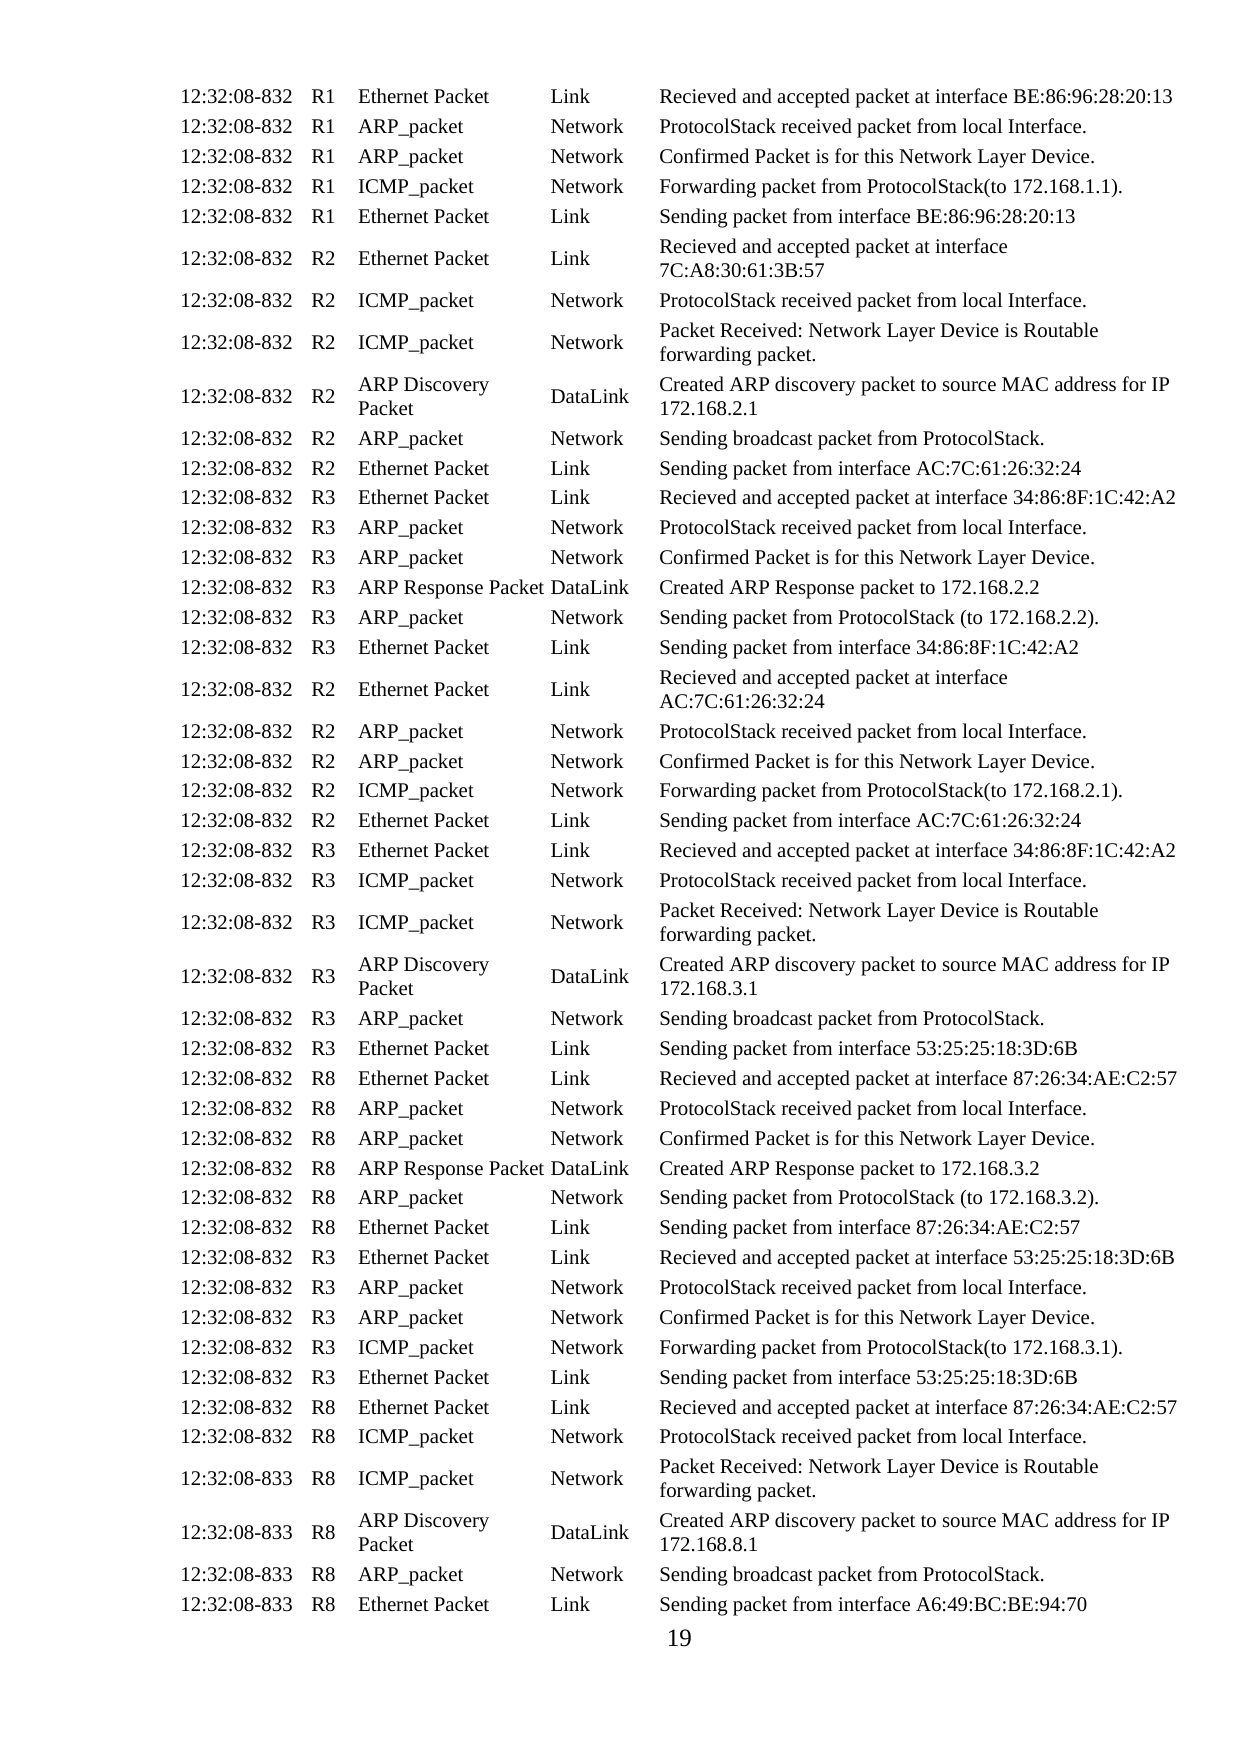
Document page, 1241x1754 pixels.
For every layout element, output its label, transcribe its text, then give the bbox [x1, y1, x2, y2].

table_cell Ethernet Packet [355, 1212, 547, 1242]
table_cell 12:32:08-832 [177, 746, 308, 776]
table_cell 12:32:08-832 [177, 1242, 308, 1272]
table_cell Network [548, 776, 656, 805]
table_cell R3 [308, 835, 355, 865]
table_cell Network [548, 716, 656, 746]
table_cell 12:32:08-832 [177, 949, 308, 1003]
table_cell R3 [308, 602, 355, 632]
table_cell 12:32:08-832 [177, 602, 308, 632]
table_cell Network [548, 746, 656, 776]
table_cell R8 [308, 1153, 355, 1182]
table_cell R3 [308, 1272, 355, 1302]
table_cell R1 [308, 81, 355, 111]
table_cell 12:32:08-832 [177, 632, 308, 662]
table_cell Link [548, 1063, 656, 1093]
table_cell Sending packet from interface 87:26:34:AE:C2:57 [656, 1212, 1181, 1242]
table_cell Confirmed Packet is for this Network Layer Device. [656, 1302, 1181, 1332]
table_cell Link [548, 1392, 656, 1422]
table_cell DataLink [548, 369, 656, 423]
table_cell R3 [308, 572, 355, 602]
table_cell Recieved and accepted packet at interface BE:86:96:28:20:13 [656, 81, 1181, 111]
table_cell Ethernet Packet [355, 1033, 547, 1063]
table_cell 12:32:08-832 [177, 1033, 308, 1063]
table_cell ARP_packet [355, 512, 547, 542]
table_cell R8 [308, 1183, 355, 1212]
table_cell 12:32:08-832 [177, 423, 308, 452]
table_cell ProtocolStack received packet from local Interface. [656, 111, 1181, 141]
table_cell Sending packet from interface 34:86:8F:1C:42:A2 [656, 632, 1181, 662]
table_cell DataLink [548, 1153, 656, 1182]
table_cell ICMP_packet [355, 171, 547, 201]
table_cell 12:32:08-832 [177, 141, 308, 171]
table_cell R3 [308, 542, 355, 572]
table_cell 12:32:08-832 [177, 1362, 308, 1392]
table_cell 12:32:08-832 [177, 111, 308, 141]
table_cell 12:32:08-832 [177, 542, 308, 572]
table_cell 12:32:08-832 [177, 171, 308, 201]
table_cell R8 [308, 1559, 355, 1589]
table_cell 12:32:08-832 [177, 1302, 308, 1332]
table_cell 12:32:08-832 [177, 1093, 308, 1123]
table_cell 12:32:08-832 [177, 369, 308, 423]
table_cell Network [548, 111, 656, 141]
table_cell 12:32:08-832 [177, 315, 308, 369]
table_cell Ethernet Packet [355, 835, 547, 865]
table_cell Recieved and accepted packet at interface 7C:A8:30:61:3B:57 [656, 231, 1181, 285]
table_cell 12:32:08-832 [177, 572, 308, 602]
table_cell Ethernet Packet [355, 1362, 547, 1392]
table_cell ARP_packet [355, 1093, 547, 1123]
table_cell Ethernet Packet [355, 453, 547, 482]
table_cell ProtocolStack received packet from local Interface. [656, 285, 1181, 315]
table_cell Link [548, 632, 656, 662]
table_cell R2 [308, 369, 355, 423]
table_cell R8 [308, 1392, 355, 1422]
table_cell R8 [308, 1422, 355, 1451]
table_cell ARP_packet [355, 1183, 547, 1212]
table_cell Network [548, 1003, 656, 1033]
table_cell ICMP_packet [355, 315, 547, 369]
table_cell Confirmed Packet is for this Network Layer Device. [656, 746, 1181, 776]
table_cell R2 [308, 231, 355, 285]
table_cell R3 [308, 895, 355, 949]
table_cell Network [548, 1302, 656, 1332]
table_cell Recieved and accepted packet at interface 87:26:34:AE:C2:57 [656, 1392, 1181, 1422]
table_cell Link [548, 1242, 656, 1272]
table_cell 12:32:08-832 [177, 1153, 308, 1182]
table_cell R8 [308, 1212, 355, 1242]
table_cell Link [548, 1033, 656, 1063]
table_cell R2 [308, 315, 355, 369]
table_cell R2 [308, 776, 355, 805]
table_cell ICMP_packet [355, 1332, 547, 1362]
table_cell ARP_packet [355, 1123, 547, 1152]
table_cell R8 [308, 1123, 355, 1152]
table_cell Sending packet from interface BE:86:96:28:20:13 [656, 201, 1181, 231]
table_cell 12:32:08-833 [177, 1451, 308, 1505]
table_cell ARP_packet [355, 111, 547, 141]
table_cell Network [548, 285, 656, 315]
table_cell R8 [308, 1063, 355, 1093]
table_cell Forwarding packet from ProtocolStack(to 172.168.2.1). [656, 776, 1181, 805]
table_cell Network [548, 895, 656, 949]
table_cell Network [548, 1093, 656, 1123]
table_cell Link [548, 1362, 656, 1392]
table_cell ARP Response Packet [355, 572, 547, 602]
table_cell 12:32:08-832 [177, 776, 308, 805]
table_cell 12:32:08-833 [177, 1589, 308, 1619]
table_cell 12:32:08-832 [177, 81, 308, 111]
table_cell ARP_packet [355, 1003, 547, 1033]
table_cell R8 [308, 1093, 355, 1123]
table_cell Sending packet from interface 53:25:25:18:3D:6B [656, 1362, 1181, 1392]
table_cell ProtocolStack received packet from local Interface. [656, 716, 1181, 746]
table_cell R8 [308, 1505, 355, 1559]
table_cell 12:32:08-832 [177, 231, 308, 285]
table_cell Network [548, 1123, 656, 1152]
table_cell 12:32:08-832 [177, 1392, 308, 1422]
table_cell Ethernet Packet [355, 81, 547, 111]
table_cell Ethernet Packet [355, 1589, 547, 1619]
table_cell R8 [308, 1589, 355, 1619]
table_cell 12:32:08-832 [177, 483, 308, 512]
table_cell 12:32:08-832 [177, 1123, 308, 1152]
table_cell R2 [308, 746, 355, 776]
table_cell ARP Response Packet [355, 1153, 547, 1182]
table_cell 12:32:08-832 [177, 895, 308, 949]
table_cell Sending broadcast packet from ProtocolStack. [656, 423, 1181, 452]
table_cell ARP_packet [355, 746, 547, 776]
table_cell R2 [308, 285, 355, 315]
table_cell Link [548, 231, 656, 285]
table_cell 12:32:08-832 [177, 1212, 308, 1242]
table_cell Packet Received: Network Layer Device is Routable forwarding packet. [656, 315, 1181, 369]
table_cell ARP_packet [355, 1302, 547, 1332]
table_cell Ethernet Packet [355, 1392, 547, 1422]
table_cell ProtocolStack received packet from local Interface. [656, 1093, 1181, 1123]
table_cell R1 [308, 171, 355, 201]
table_cell 12:32:08-832 [177, 1183, 308, 1212]
table_cell Network [548, 1183, 656, 1212]
table_cell R3 [308, 483, 355, 512]
table_cell Link [548, 201, 656, 231]
table_cell Network [548, 1451, 656, 1505]
table_cell Packet Received: Network Layer Device is Routable forwarding packet. [656, 1451, 1181, 1505]
table_cell 12:32:08-833 [177, 1559, 308, 1589]
table_cell R3 [308, 1033, 355, 1063]
table_cell 12:32:08-832 [177, 1422, 308, 1451]
table_cell ProtocolStack received packet from local Interface. [656, 512, 1181, 542]
table_cell ARP_packet [355, 602, 547, 632]
table_cell Link [548, 483, 656, 512]
table_cell ICMP_packet [355, 285, 547, 315]
table_cell Network [548, 865, 656, 895]
table_cell R3 [308, 865, 355, 895]
table_cell Network [548, 315, 656, 369]
table_cell ARP Discovery Packet [355, 369, 547, 423]
table_cell 12:32:08-832 [177, 285, 308, 315]
table_cell DataLink [548, 1505, 656, 1559]
table_cell Network [548, 1272, 656, 1302]
table_cell R8 [308, 1451, 355, 1505]
table_cell 12:32:08-832 [177, 1272, 308, 1302]
table_cell R2 [308, 662, 355, 716]
table_cell 12:32:08-832 [177, 201, 308, 231]
table_cell ARP Discovery Packet [355, 949, 547, 1003]
table_cell R2 [308, 423, 355, 452]
table_cell DataLink [548, 949, 656, 1003]
table_cell Sending packet from interface A6:49:BC:BE:94:70 [656, 1589, 1181, 1619]
table_cell Recieved and accepted packet at interface 87:26:34:AE:C2:57 [656, 1063, 1181, 1093]
table_cell Confirmed Packet is for this Network Layer Device. [656, 542, 1181, 572]
table_cell R3 [308, 1302, 355, 1332]
table_cell 12:32:08-832 [177, 1332, 308, 1362]
table_cell Forwarding packet from ProtocolStack(to 172.168.3.1). [656, 1332, 1181, 1362]
table_cell ICMP_packet [355, 776, 547, 805]
table_cell Sending packet from interface AC:7C:61:26:32:24 [656, 805, 1181, 835]
table_cell Network [548, 542, 656, 572]
table_cell 12:32:08-832 [177, 835, 308, 865]
table_cell R2 [308, 453, 355, 482]
table_cell 12:32:08-832 [177, 1003, 308, 1033]
table_cell Created ARP discovery packet to source MAC address for IP 172.168.3.1 [656, 949, 1181, 1003]
table_cell Link [548, 81, 656, 111]
table_cell ARP_packet [355, 1272, 547, 1302]
table_cell Sending packet from ProtocolStack (to 172.168.3.2). [656, 1183, 1181, 1212]
table_cell 12:32:08-832 [177, 1063, 308, 1093]
table_cell ProtocolStack received packet from local Interface. [656, 1422, 1181, 1451]
table_cell 12:32:08-832 [177, 662, 308, 716]
table_cell Sending packet from interface AC:7C:61:26:32:24 [656, 453, 1181, 482]
table_cell Created ARP Response packet to 172.168.3.2 [656, 1153, 1181, 1182]
table_cell R3 [308, 949, 355, 1003]
table_cell Created ARP discovery packet to source MAC address for IP 172.168.8.1 [656, 1505, 1181, 1559]
table_cell R3 [308, 1332, 355, 1362]
table_cell Sending packet from ProtocolStack (to 172.168.2.2). [656, 602, 1181, 632]
table_cell ARP_packet [355, 542, 547, 572]
table_cell Ethernet Packet [355, 231, 547, 285]
table_cell Recieved and accepted packet at interface 53:25:25:18:3D:6B [656, 1242, 1181, 1272]
table_cell ARP_packet [355, 423, 547, 452]
table_cell Confirmed Packet is for this Network Layer Device. [656, 141, 1181, 171]
table_cell Sending broadcast packet from ProtocolStack. [656, 1003, 1181, 1033]
table_cell Sending broadcast packet from ProtocolStack. [656, 1559, 1181, 1589]
table_cell R3 [308, 632, 355, 662]
table_cell Link [548, 835, 656, 865]
table_cell 12:32:08-832 [177, 512, 308, 542]
table_cell R2 [308, 805, 355, 835]
table_cell Link [548, 453, 656, 482]
table_cell Link [548, 805, 656, 835]
table_cell R3 [308, 1242, 355, 1272]
table_cell R2 [308, 716, 355, 746]
table_cell ICMP_packet [355, 1451, 547, 1505]
table_cell Ethernet Packet [355, 483, 547, 512]
table_cell Ethernet Packet [355, 662, 547, 716]
table_cell Network [548, 512, 656, 542]
table_cell R1 [308, 111, 355, 141]
table_cell Created ARP discovery packet to source MAC address for IP 172.168.2.1 [656, 369, 1181, 423]
table_cell Network [548, 141, 656, 171]
table_cell ICMP_packet [355, 1422, 547, 1451]
table_cell Ethernet Packet [355, 805, 547, 835]
table_cell Network [548, 1559, 656, 1589]
table_cell ICMP_packet [355, 865, 547, 895]
table_cell ICMP_packet [355, 895, 547, 949]
table_cell ARP Discovery Packet [355, 1505, 547, 1559]
table_cell Sending packet from interface 53:25:25:18:3D:6B [656, 1033, 1181, 1063]
table_cell Ethernet Packet [355, 201, 547, 231]
table_cell Link [548, 1212, 656, 1242]
table_cell Packet Received: Network Layer Device is Routable forwarding packet. [656, 895, 1181, 949]
table_cell Link [548, 1589, 656, 1619]
table_cell Network [548, 1332, 656, 1362]
table_cell R3 [308, 1003, 355, 1033]
table_cell R1 [308, 141, 355, 171]
table_cell Recieved and accepted packet at interface AC:7C:61:26:32:24 [656, 662, 1181, 716]
table_cell Link [548, 662, 656, 716]
table_cell 12:32:08-833 [177, 1505, 308, 1559]
table_cell ProtocolStack received packet from local Interface. [656, 1272, 1181, 1302]
table_cell Recieved and accepted packet at interface 34:86:8F:1C:42:A2 [656, 483, 1181, 512]
table_cell 12:32:08-832 [177, 865, 308, 895]
table_cell R3 [308, 512, 355, 542]
table_cell DataLink [548, 572, 656, 602]
table_cell ARP_packet [355, 1559, 547, 1589]
table_cell ProtocolStack received packet from local Interface. [656, 865, 1181, 895]
table_cell Ethernet Packet [355, 1063, 547, 1093]
table_cell 12:32:08-832 [177, 805, 308, 835]
table_cell Confirmed Packet is for this Network Layer Device. [656, 1123, 1181, 1152]
table_cell Network [548, 423, 656, 452]
table_cell Network [548, 171, 656, 201]
table_cell ARP_packet [355, 141, 547, 171]
table_cell R3 [308, 1362, 355, 1392]
table_cell Forwarding packet from ProtocolStack(to 172.168.1.1). [656, 171, 1181, 201]
table_cell R1 [308, 201, 355, 231]
table_cell Created ARP Response packet to 172.168.2.2 [656, 572, 1181, 602]
table_cell ARP_packet [355, 716, 547, 746]
table_cell Ethernet Packet [355, 1242, 547, 1272]
table_cell 12:32:08-832 [177, 716, 308, 746]
table_cell Network [548, 602, 656, 632]
table_cell 12:32:08-832 [177, 453, 308, 482]
table_cell Network [548, 1422, 656, 1451]
table_cell Ethernet Packet [355, 632, 547, 662]
table_cell Recieved and accepted packet at interface 34:86:8F:1C:42:A2 [656, 835, 1181, 865]
